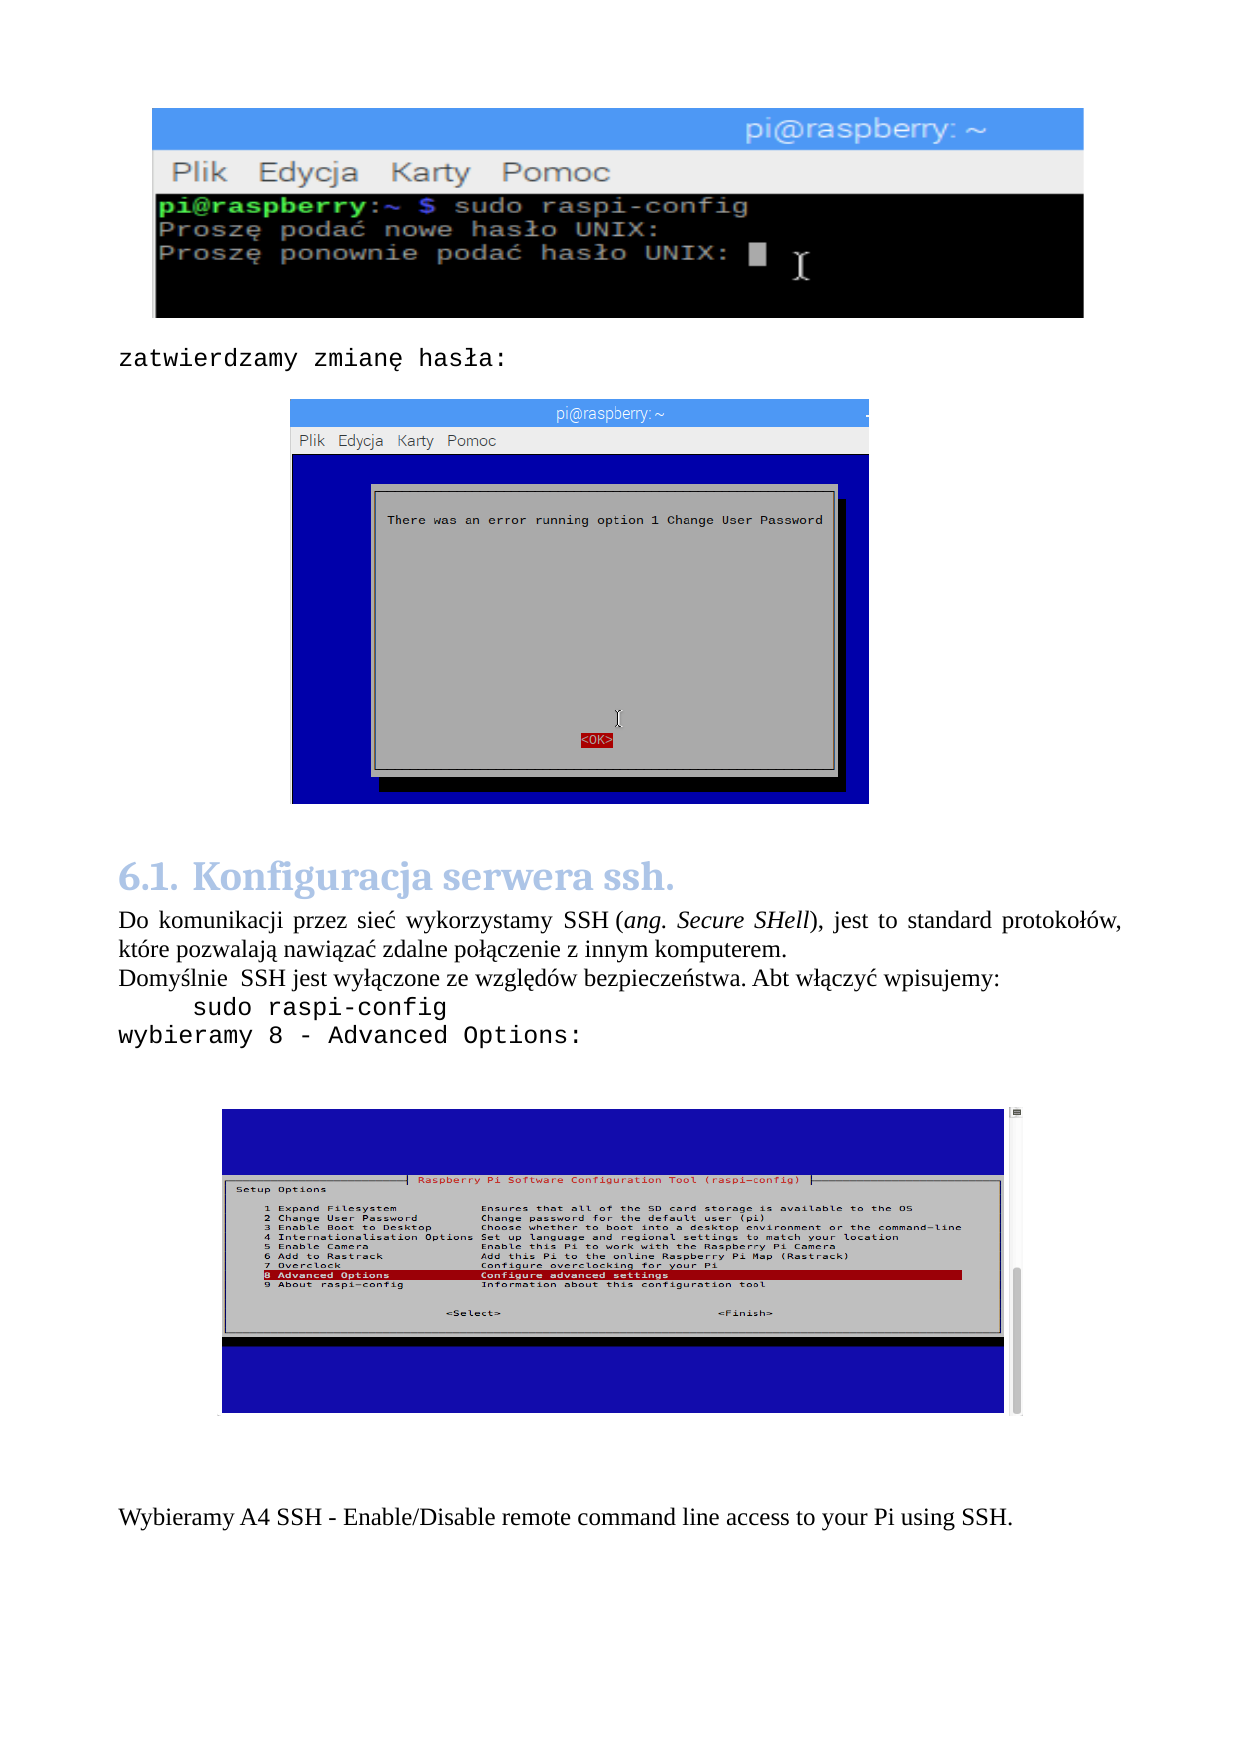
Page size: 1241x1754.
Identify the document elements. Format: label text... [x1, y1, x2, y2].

text Do komunikacji przez sieć wykorzystamy SSH (ang. Secure SHell), jest to standard protokołów, które pozwalają nawiązać zdalne połączenie z innym komputerem. [118, 905, 1122, 963]
subtitle Konfiguracja serwera ssh. [118, 853, 1122, 901]
picture [152, 108, 1084, 318]
text Wybieramy A4 SSH - Enable/Disable remote command line access to your Pi using SSH.﻿ [118, 1502, 1122, 1531]
picture [217, 1107, 1023, 1416]
text Domyślnie SSH jest wyłączone ze względów bezpieczeństwa. Abt włączyć wpisujemy: [118, 963, 1122, 992]
text sudo raspi-config [118, 992, 1122, 1022]
picture [290, 399, 869, 804]
text zatwierdzamy zmianę hasła: [118, 346, 1122, 374]
text wybieramy 8 - Advanced Options: [118, 1022, 1122, 1051]
